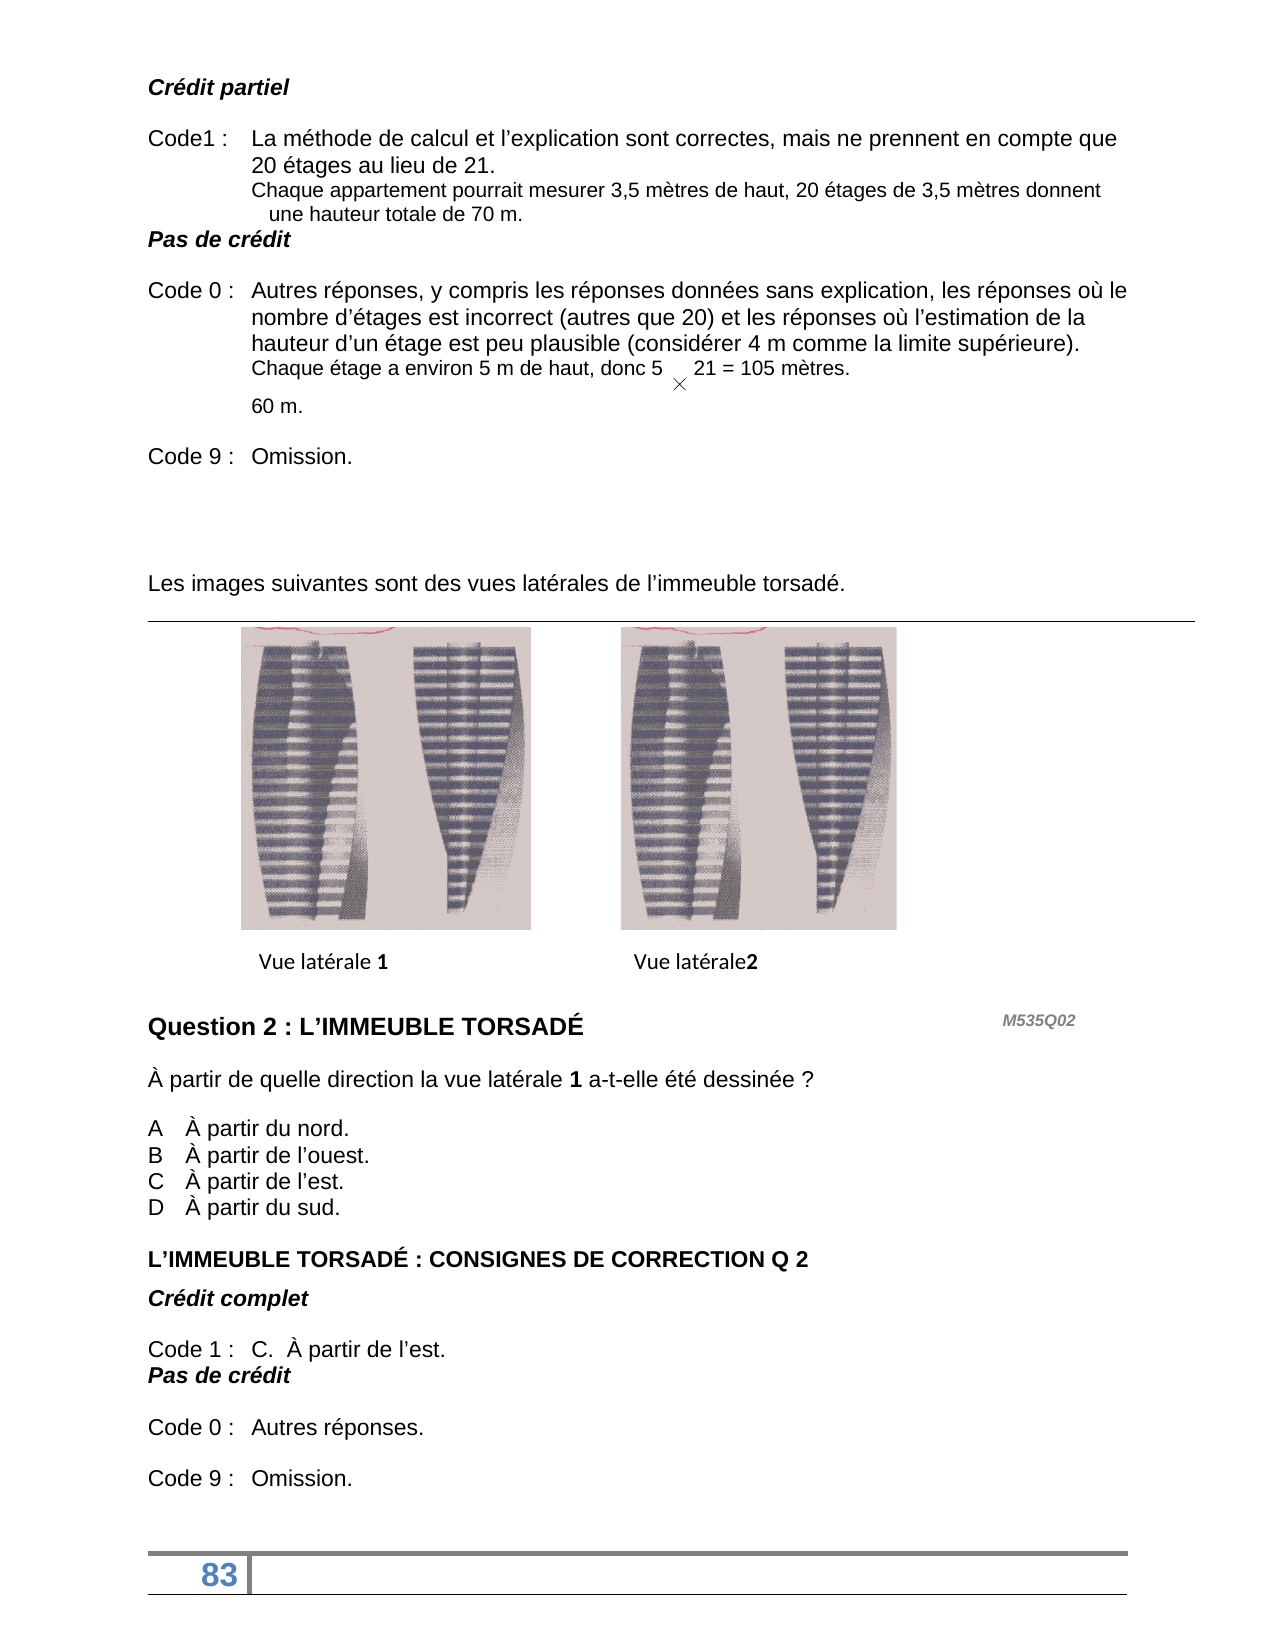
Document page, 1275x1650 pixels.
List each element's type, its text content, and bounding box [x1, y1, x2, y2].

list À partir de l’ouest. [148, 1142, 1127, 1168]
list À partir du nord. [148, 1115, 1127, 1142]
text Code 0 : Autres réponses. [148, 1414, 1127, 1440]
subtitle Question 2 : L’IMMEUBLE TORSADÉ M535Q02 [148, 622, 1195, 1041]
list À partir du sud. [148, 1194, 1127, 1221]
text L’IMMEUBLE TORSADÉ : CONSIGNES DE CORRECTION Q 2 [148, 1246, 1127, 1272]
text Code 0 : Autres réponses, y compris les réponses données sans explication, les réponses où le nombre d’étages est incorrect (autres que 20) et les réponses où l’estimation de la hauteur d’un étage est peu plausible (considérer 4 m comme la limite supérieure). [148, 277, 1127, 356]
text À partir de quelle direction la vue latérale 1 a-t-elle été dessinée ? [148, 1066, 1127, 1092]
text Chaque étage a environ 5 m de haut, donc 5 21 = 105 mètres. [251, 356, 1127, 394]
text 60 m. [251, 394, 1127, 418]
text Code 9 : Omission. [148, 443, 1127, 469]
text Chaque appartement pourrait mesurer 3,5 mètres de haut, 20 étages de 3,5 mètres donnent une hauteur totale de 70 m. [251, 178, 1127, 226]
text Pas de crédit [148, 1362, 1127, 1389]
text Code 1 : C. À partir de l’est. [148, 1336, 1127, 1362]
list À partir de l’est. [148, 1168, 1127, 1194]
text Pas de crédit [148, 226, 1127, 252]
text Code 9 : Omission. [148, 1465, 1127, 1491]
text Crédit partiel [148, 74, 1127, 100]
text Crédit complet [148, 1284, 1127, 1311]
text Les images suivantes sont des vues latérales de l’immeuble torsadé. [148, 569, 1127, 596]
text Code1 : La méthode de calcul et l’explication sont correctes, mais ne prennent en compte que 20 étages au lieu de 21. [148, 125, 1127, 178]
